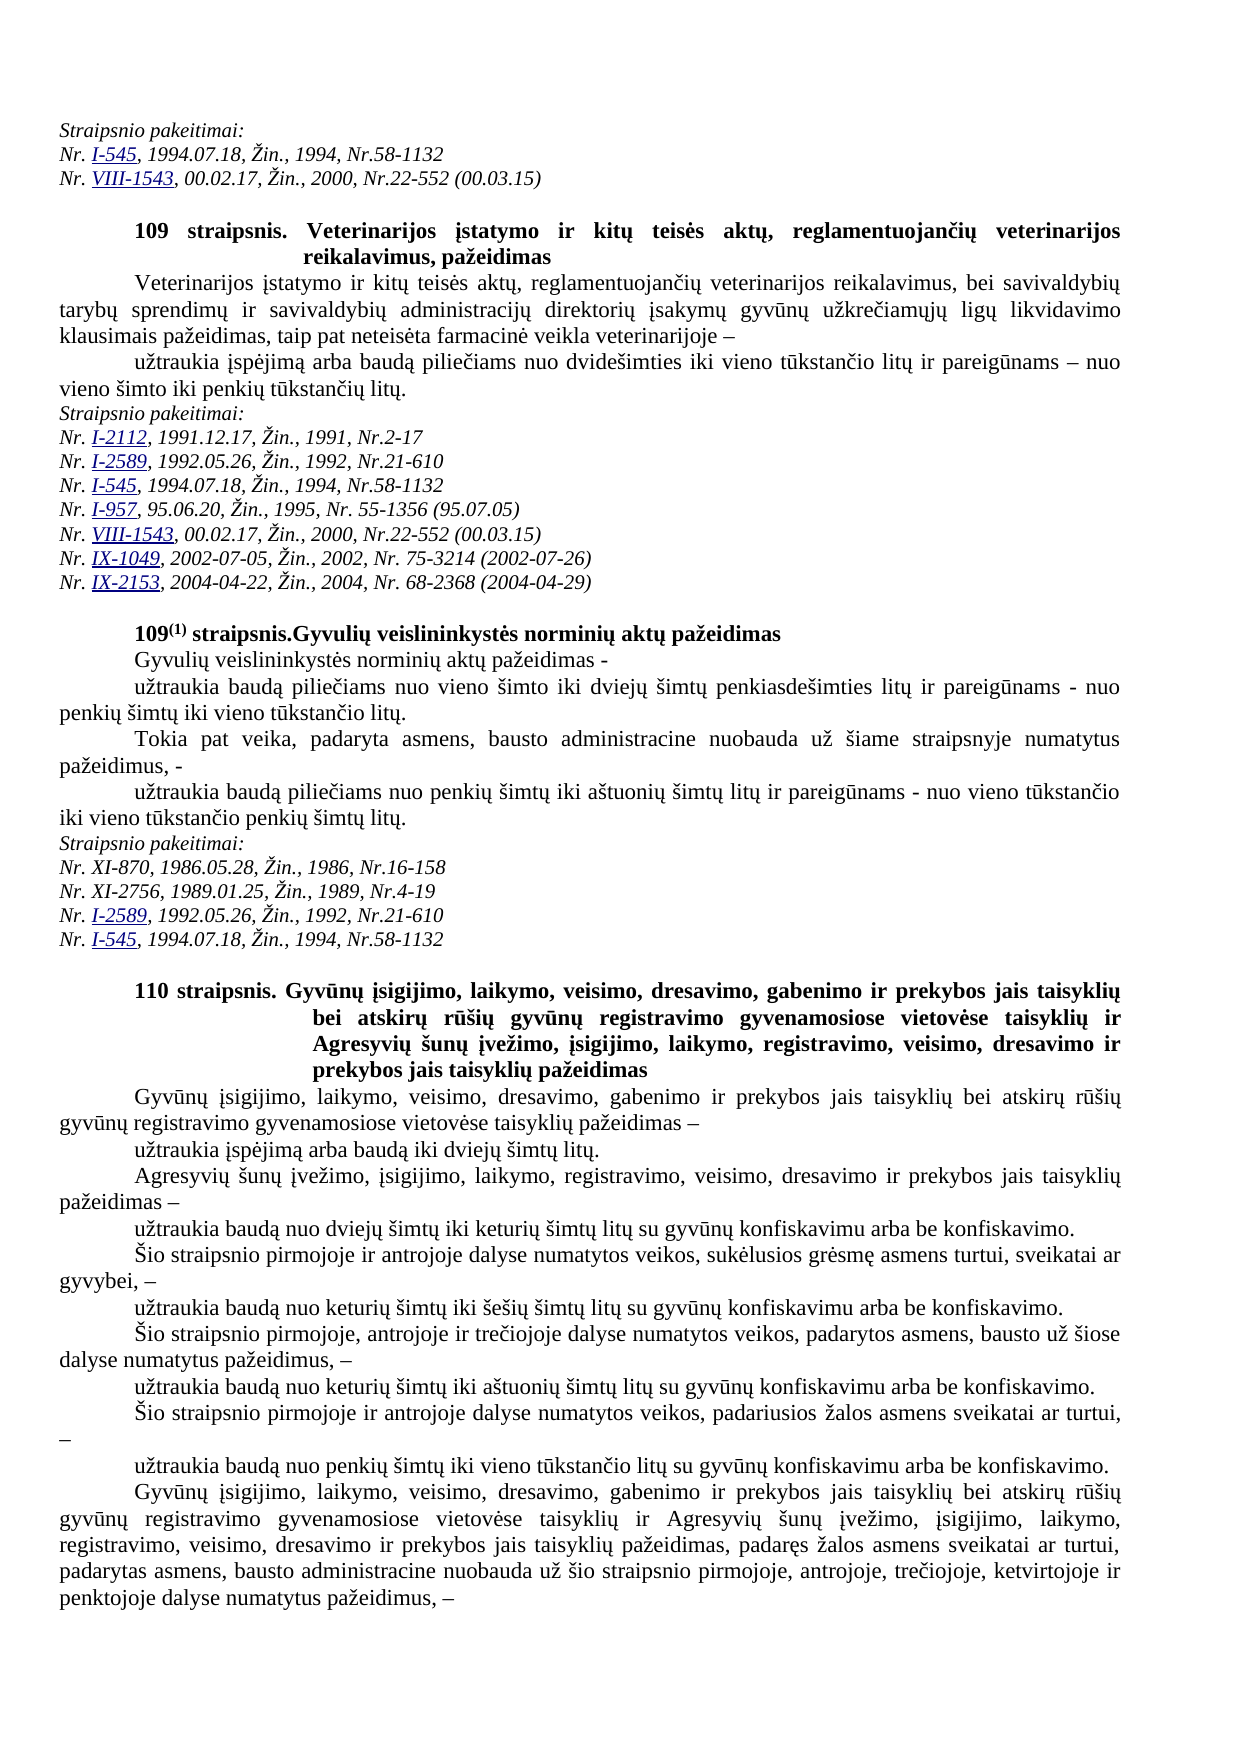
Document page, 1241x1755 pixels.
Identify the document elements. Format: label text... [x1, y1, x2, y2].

text užtraukia baudą piliečiams nuo vieno šimto iki dviejų šimtų penkiasdešimties litų ir pareigūnams - nuo penkių šimtų iki vieno tūkstančio litų. [59, 673, 1122, 725]
text užtraukia baudą nuo keturių šimtų iki aštuonių šimtų litų su gyvūnų konfiskavimu arba be konfiskavimo. [59, 1373, 1122, 1399]
text Agresyvių šunų įvežimo, įsigijimo, laikymo, registravimo, veisimo, dresavimo ir prekybos jais taisyklių pažeidimas – [59, 1162, 1122, 1215]
text 109(1) straipsnis.Gyvulių veislininkystės norminių aktų pažeidimas [59, 620, 1122, 646]
text užtraukia baudą nuo penkių šimtų iki vieno tūkstančio litų su gyvūnų konfiskavimu arba be konfiskavimo. [59, 1452, 1122, 1478]
text Nr. I-545, 1994.07.18, Žin., 1994, Nr.58-1132 [59, 142, 1122, 166]
text užtraukia baudą nuo dviejų šimtų iki keturių šimtų litų su gyvūnų konfiskavimu arba be konfiskavimo. [59, 1215, 1122, 1241]
text Nr. I-545, 1994.07.18, Žin., 1994, Nr.58-1132 [59, 927, 1122, 951]
text Nr. IX-1049, 2002-07-05, Žin., 2002, Nr. 75-3214 (2002-07-26) [59, 546, 1122, 569]
text 110 straipsnis. Gyvūnų įsigijimo, laikymo, veisimo, dresavimo, gabenimo ir prekybos jais taisyklių bei atskirų rūšių gyvūnų registravimo gyvenamosiose vietovėse taisyklių ir Agresyvių šunų įvežimo, įsigijimo, laikymo, registravimo, veisimo, dresavimo ir prekybos jais taisyklių pažeidimas [134, 977, 1122, 1083]
text užtraukia baudą nuo keturių šimtų iki šešių šimtų litų su gyvūnų konfiskavimu arba be konfiskavimo. [59, 1294, 1122, 1320]
text Gyvūnų įsigijimo, laikymo, veisimo, dresavimo, gabenimo ir prekybos jais taisyklių bei atskirų rūšių gyvūnų registravimo gyvenamosiose vietovėse taisyklių ir Agresyvių šunų įvežimo, įsigijimo, laikymo, registravimo, veisimo, dresavimo ir prekybos jais taisyklių pažeidimas, padaręs žalos asmens sveikatai ar turtui, padarytas asmens, bausto administracine nuobauda už šio straipsnio pirmojoje, antrojoje, trečiojoje, ketvirtojoje ir penktojoje dalyse numatytus pažeidimus, – [59, 1478, 1122, 1610]
text Nr. I-2589, 1992.05.26, Žin., 1992, Nr.21-610 [59, 903, 1122, 927]
text Nr. I-957, 95.06.20, Žin., 1995, Nr. 55-1356 (95.07.05) [59, 497, 1122, 521]
text Nr. XI-870, 1986.05.28, Žin., 1986, Nr.16-158 [59, 855, 1122, 879]
text Straipsnio pakeitimai: [59, 831, 1122, 855]
text Nr. IX-2153, 2004-04-22, Žin., 2004, Nr. 68-2368 (2004-04-29) [59, 569, 1122, 594]
text užtraukia įspėjimą arba baudą iki dviejų šimtų litų. [59, 1136, 1122, 1162]
text Nr. I-2589, 1992.05.26, Žin., 1992, Nr.21-610 [59, 449, 1122, 473]
text užtraukia baudą piliečiams nuo penkių šimtų iki aštuonių šimtų litų ir pareigūnams - nuo vieno tūkstančio iki vieno tūkstančio penkių šimtų litų. [59, 778, 1122, 831]
text Šio straipsnio pirmojoje, antrojoje ir trečiojoje dalyse numatytos veikos, padarytos asmens, bausto už šiose dalyse numatytus pažeidimus, – [59, 1320, 1122, 1373]
text Šio straipsnio pirmojoje ir antrojoje dalyse numatytos veikos, sukėlusios grėsmę asmens turtui, sveikatai ar gyvybei, – [59, 1241, 1122, 1294]
text Gyvūnų įsigijimo, laikymo, veisimo, dresavimo, gabenimo ir prekybos jais taisyklių bei atskirų rūšių gyvūnų registravimo gyvenamosiose vietovėse taisyklių pažeidimas – [59, 1083, 1122, 1136]
text Nr. VIII-1543, 00.02.17, Žin., 2000, Nr.22-552 (00.03.15) [59, 166, 1122, 190]
text Straipsnio pakeitimai: [59, 401, 1122, 425]
text Nr. I-2112, 1991.12.17, Žin., 1991, Nr.2-17 [59, 425, 1122, 449]
text Straipsnio pakeitimai: [59, 118, 1122, 142]
text Nr. I-545, 1994.07.18, Žin., 1994, Nr.58-1132 [59, 473, 1122, 497]
text Veterinarijos įstatymo ir kitų teisės aktų, reglamentuojančių veterinarijos reikalavimus, bei savivaldybių tarybų sprendimų ir savivaldybių administracijų direktorių įsakymų gyvūnų užkrečiamųjų ligų likvidavimo klausimais pažeidimas, taip pat neteisėta farmacinė veikla veterinarijoje – [59, 269, 1122, 348]
text Šio straipsnio pirmojoje ir antrojoje dalyse numatytos veikos, padariusios žalos asmens sveikatai ar turtui, – [59, 1399, 1122, 1452]
text Nr. VIII-1543, 00.02.17, Žin., 2000, Nr.22-552 (00.03.15) [59, 521, 1122, 546]
text 109 straipsnis. Veterinarijos įstatymo ir kitų teisės aktų, reglamentuojančių veterinarijos reikalavimus, pažeidimas [134, 217, 1122, 269]
text Gyvulių veislininkystės norminių aktų pažeidimas - [59, 646, 1122, 673]
text Tokia pat veika, padaryta asmens, bausto administracine nuobauda už šiame straipsnyje numatytus pažeidimus, - [59, 725, 1122, 778]
text Nr. XI-2756, 1989.01.25, Žin., 1989, Nr.4-19 [59, 879, 1122, 903]
text užtraukia įspėjimą arba baudą piliečiams nuo dvidešimties iki vieno tūkstančio litų ir pareigūnams – nuo vieno šimto iki penkių tūkstančių litų. [59, 348, 1122, 401]
